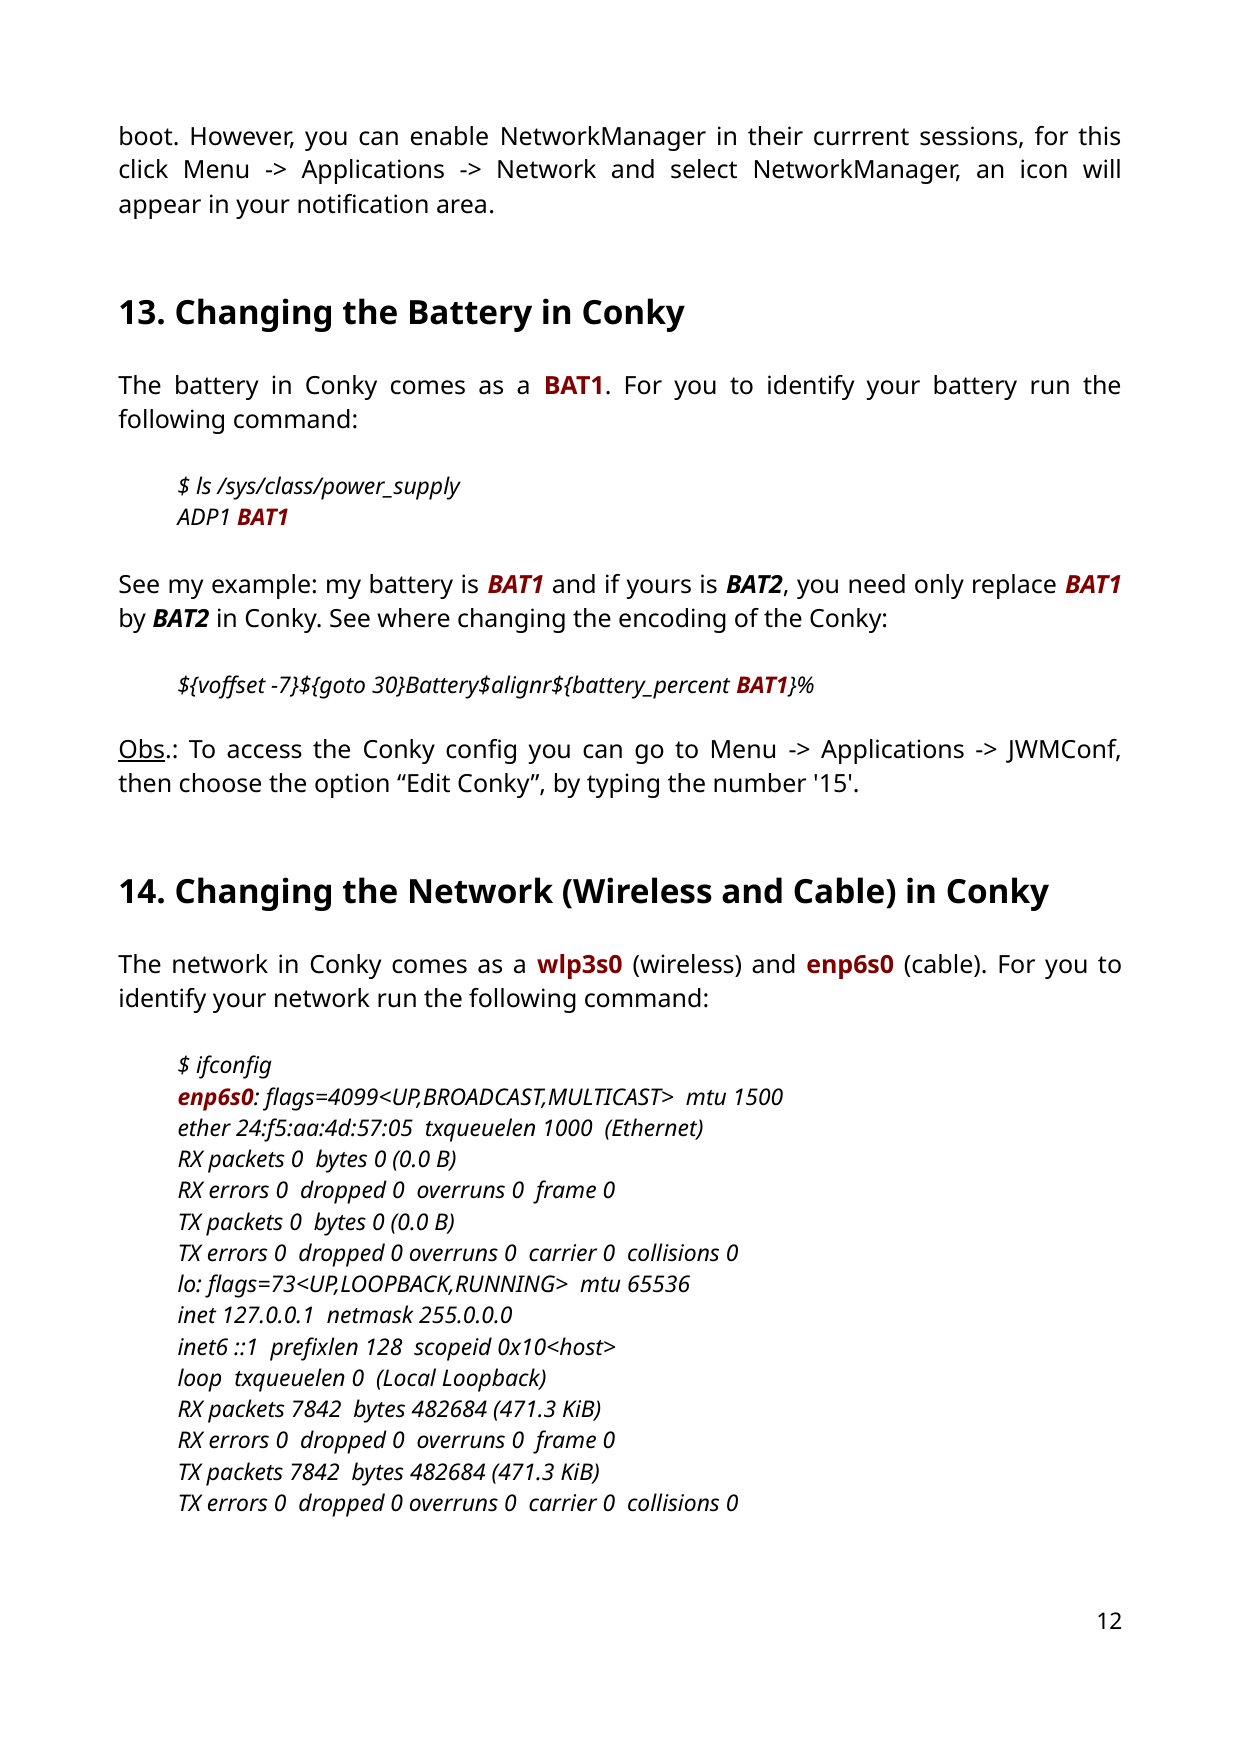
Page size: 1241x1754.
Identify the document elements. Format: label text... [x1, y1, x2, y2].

text inet6 ::1 prefixlen 128 scopeid 0x10<host> [177, 1331, 1122, 1362]
text TX errors 0 dropped 0 overruns 0 carrier 0 collisions 0 [177, 1487, 1122, 1518]
text The network in Conky comes as a wlp3s0 (wireless) and enp6s0 (cable). For you to identify your network run the following command: [118, 947, 1122, 1015]
subtitle 13. Changing the Battery in Conky [118, 288, 1122, 334]
text TX packets 7842 bytes 482684 (471.3 KiB) [177, 1456, 1122, 1487]
text RX packets 0 bytes 0 (0.0 B) [177, 1143, 1122, 1174]
text See my example: my battery is BAT1 and if yours is BAT2, you need only replace BAT1 by BAT2 in Conky. See where changing the encoding of the Conky: [118, 533, 1122, 635]
text TX errors 0 dropped 0 overruns 0 carrier 0 collisions 0 [177, 1237, 1122, 1268]
text loop txqueuelen 0 (Local Loopback) [177, 1362, 1122, 1393]
text ${voffset -7}${goto 30}Battery$alignr${battery_percent BAT1}% [177, 669, 1122, 700]
text boot. However, you can enable NetworkManager in their currrent sessions, for this click Menu -> Applications -> Network and select NetworkManager, an icon will appear in your notification area. [118, 118, 1122, 220]
subtitle 14. Changing the Network (Wireless and Cable) in Conky [118, 868, 1122, 913]
text Obs.: To access the Conky config you can go to Menu -> Applications -> JWMConf, then choose the option “Edit Conky”, by typing the number '15'. [118, 731, 1122, 799]
text RX errors 0 dropped 0 overruns 0 frame 0 [177, 1174, 1122, 1206]
text ADP1 BAT1 [177, 501, 1122, 533]
text TX packets 0 bytes 0 (0.0 B) [177, 1206, 1122, 1237]
text enp6s0: flags=4099<UP,BROADCAST,MULTICAST> mtu 1500 [177, 1081, 1122, 1112]
text RX packets 7842 bytes 482684 (471.3 KiB) [177, 1393, 1122, 1424]
text $ ls /sys/class/power_supply [177, 470, 1122, 501]
text ether 24:f5:aa:4d:57:05 txqueuelen 1000 (Ethernet) [177, 1112, 1122, 1143]
text lo: flags=73<UP,LOOPBACK,RUNNING> mtu 65536 [177, 1268, 1122, 1299]
text $ ifconfig [177, 1049, 1122, 1081]
text RX errors 0 dropped 0 overruns 0 frame 0 [177, 1424, 1122, 1456]
text inet 127.0.0.1 netmask 255.0.0.0 [177, 1299, 1122, 1331]
text The battery in Conky comes as a BAT1. For you to identify your battery run the following command: [118, 368, 1122, 436]
